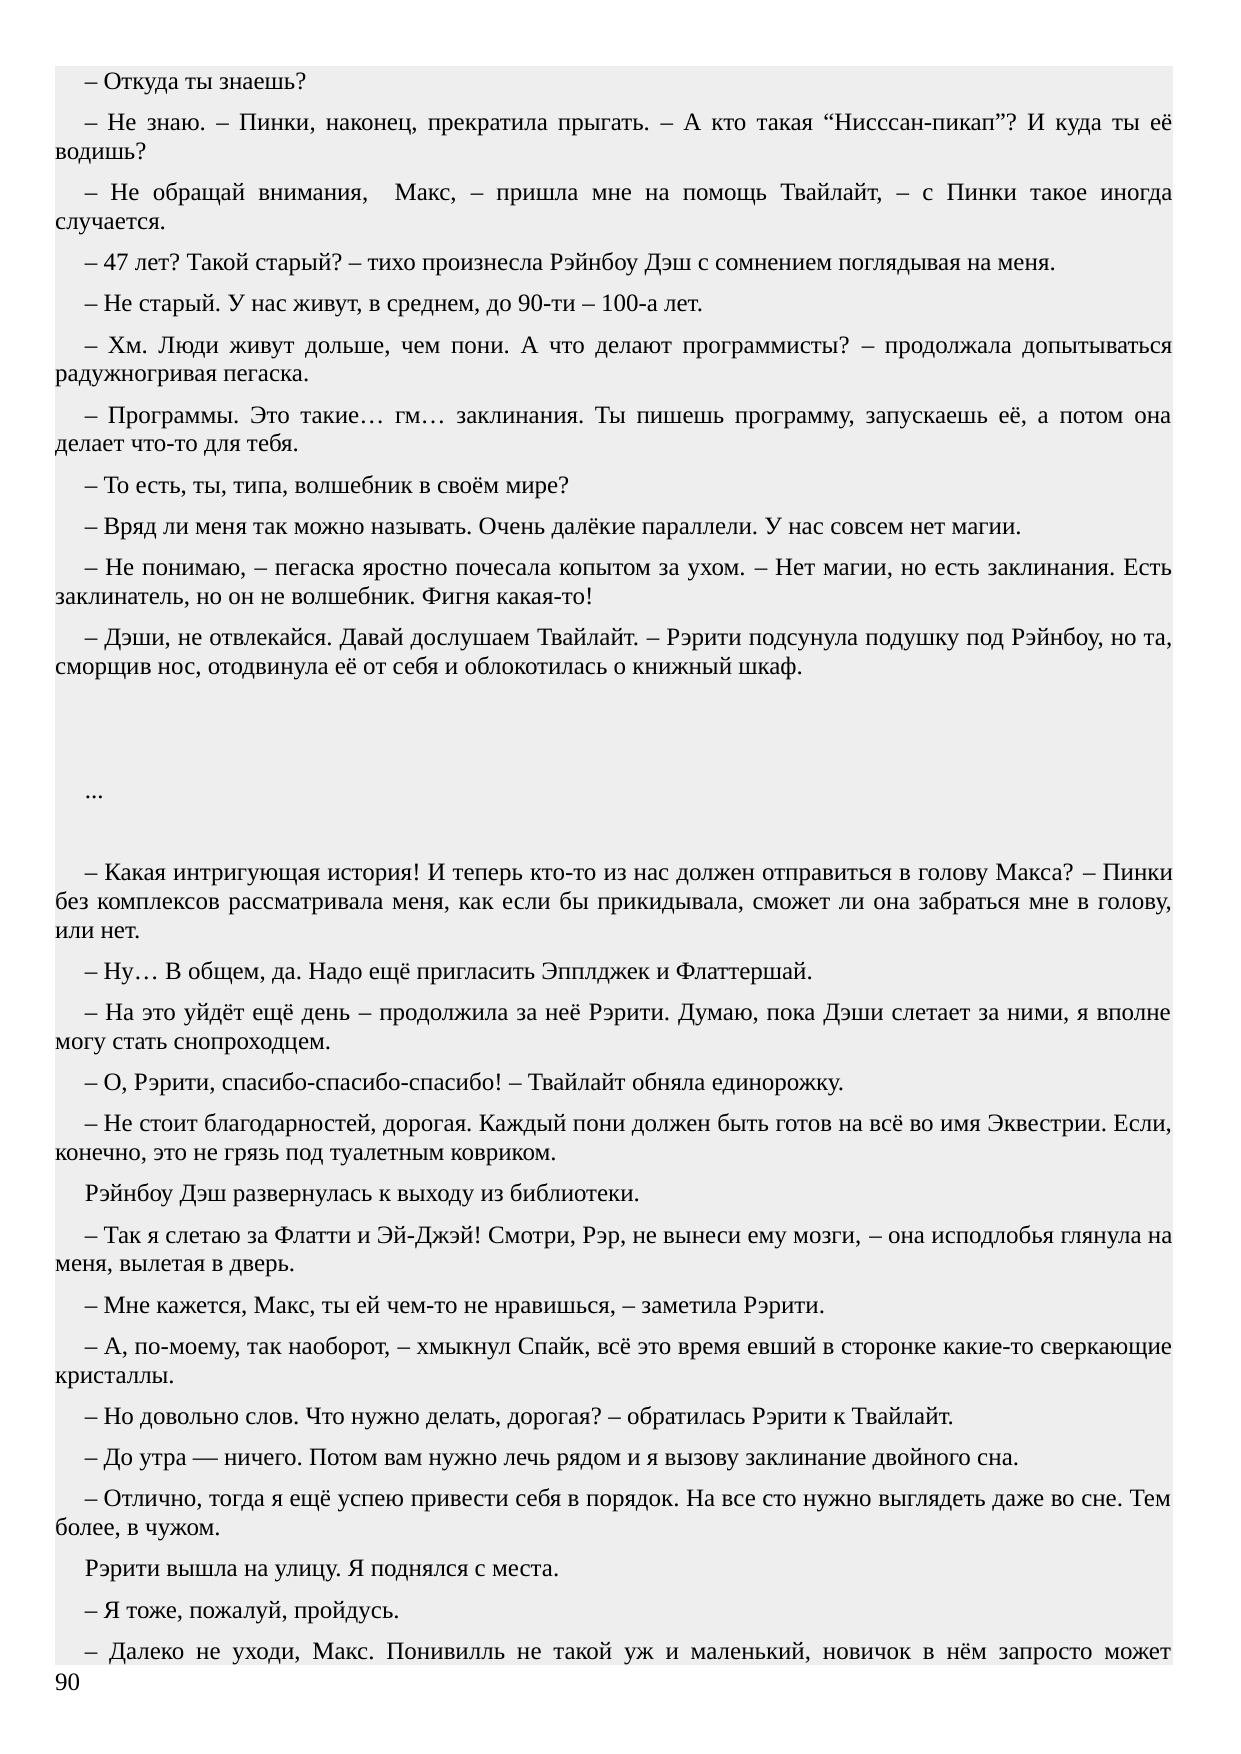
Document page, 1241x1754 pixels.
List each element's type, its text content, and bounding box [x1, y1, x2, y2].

text – На это уйдёт ещё день – продолжила за неё Рэрити. Думаю, пока Дэши слетает за ними, я вполне могу стать снопроходцем. [55, 997, 1173, 1055]
text – Хм. Люди живут дольше, чем пони. А что делают программисты? – продолжала допытываться радужногривая пегаска. [55, 330, 1173, 387]
text – Дэши, не отвлекайся. Давай дослушаем Твайлайт. – Рэрити подсунула подушку под Рэйнбоу, но та, сморщив нос, отодвинула её от себя и облокотилась о книжный шкаф. [55, 622, 1173, 680]
text – Мне кажется, Макс, ты ей чем-то не нравишься, – заметила Рэрити. [55, 1290, 1173, 1318]
text – То есть, ты, типа, волшебник в своём мире? [55, 470, 1173, 498]
text – Вряд ли меня так можно называть. Очень далёкие параллели. У нас совсем нет магии. [55, 511, 1173, 540]
text – Какая интригующая история! И теперь кто-то из нас должен отправиться в голову Макса? – Пинки без комплексов рассматривала меня, как если бы прикидывала, сможет ли она забраться мне в голову, или нет. [55, 857, 1173, 943]
text – Не обращай внимания, Макс, – пришла мне на помощь Твайлайт, – с Пинки такое иногда случается. [55, 177, 1173, 235]
text – А, по-моему, так наоборот, – хмыкнул Спайк, всё это время евший в сторонке какие-то сверкающие кристаллы. [55, 1331, 1173, 1388]
text – О, Рэрити, спасибо-спасибо-спасибо! – Твайлайт обняла единорожку. [55, 1067, 1173, 1096]
text Рэйнбоу Дэш развернулась к выходу из библиотеки. [55, 1178, 1173, 1207]
text – Отлично, тогда я ещё успею привести себя в порядок. На все сто нужно выглядеть даже во сне. Тем более, в чужом. [55, 1483, 1173, 1541]
text – Ну… В общем, да. Надо ещё пригласить Эпплджек и Флаттершай. [55, 956, 1173, 985]
text – Но довольно слов. Что нужно делать, дорогая? – обратилась Рэрити к Твайлайт. [55, 1401, 1173, 1430]
text – Не понимаю, – пегаска яростно почесала копытом за ухом. – Нет магии, но есть заклинания. Есть заклинатель, но он не волшебник. Фигня какая-то! [55, 552, 1173, 610]
text ... [55, 775, 1173, 803]
text – Не стоит благодарностей, дорогая. Каждый пони должен быть готов на всё во имя Эквестрии. Если, конечно, это не грязь под туалетным ковриком. [55, 1108, 1173, 1166]
text – Программы. Это такие… гм… заклинания. Ты пишешь программу, запускаешь её, а потом она делает что-то для тебя. [55, 400, 1173, 457]
text – Далеко не уходи, Макс. Понивилль не такой уж и маленький, новичок в нём запросто может [55, 1636, 1173, 1665]
text – До утра — ничего. Потом вам нужно лечь рядом и я вызову заклинание двойного сна. [55, 1442, 1173, 1471]
text Рэрити вышла на улицу. Я поднялся с места. [55, 1553, 1173, 1582]
text – Откуда ты знаешь? [55, 66, 1173, 95]
text – Я тоже, пожалуй, пройдусь. [55, 1595, 1173, 1623]
text – Так я слетаю за Флатти и Эй-Джэй! Смотри, Рэр, не вынеси ему мозги, – она исподлобья глянула на меня, вылетая в дверь. [55, 1220, 1173, 1277]
text – Не знаю. – Пинки, наконец, прекратила прыгать. – А кто такая “Нисссан-пикап”? И куда ты её водишь? [55, 107, 1173, 165]
text – Не старый. У нас живут, в среднем, до 90-ти – 100-а лет. [55, 288, 1173, 317]
text – 47 лет? Такой старый? – тихо произнесла Рэйнбоу Дэш с сомнением поглядывая на меня. [55, 247, 1173, 276]
